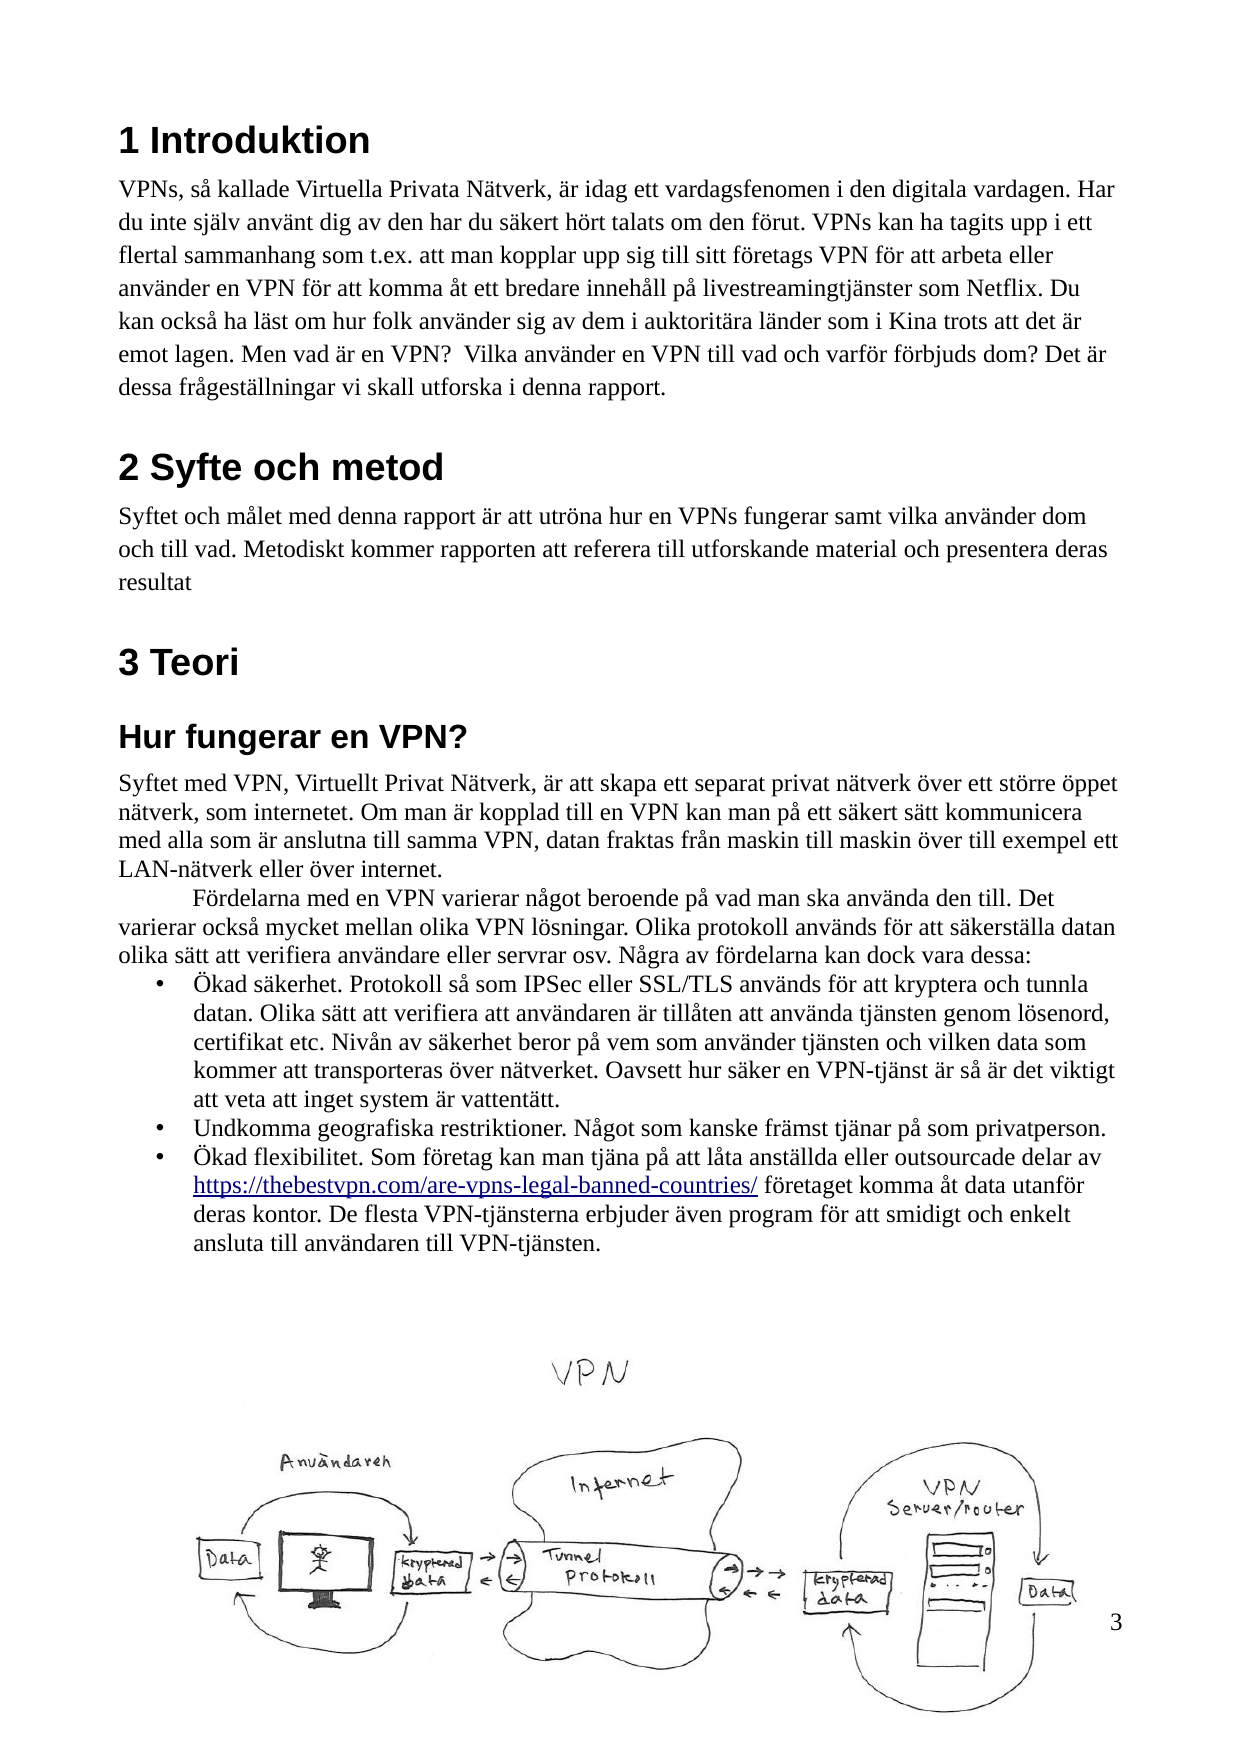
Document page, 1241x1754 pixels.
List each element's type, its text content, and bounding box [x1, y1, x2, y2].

text Fördelarna med en VPN varierar något beroende på vad man ska använda den till. Det varierar också mycket mellan olika VPN lösningar. Olika protokoll används för att säkerställa datan olika sätt att verifiera användare eller servrar osv. Några av fördelarna kan dock vara dessa: [118, 883, 1122, 969]
list Ökad flexibilitet. Som företag kan man tjäna på att låta anställda eller outsourcade delar av https://thebestvpn.com/are-vpns-legal-banned-countries/ företaget komma åt data utanför deras kontor. De flesta VPN-tjänsterna erbjuder även program för att smidigt och enkelt ansluta till användaren till VPN-tjänsten. [156, 1142, 1122, 1257]
subtitle Hur fungerar en VPN? [118, 717, 1122, 755]
text VPNs, så kallade Virtuella Privata Nätverk, är idag ett vardagsfenomen i den digitala vardagen. Har du inte själv använt dig av den har du säkert hört talats om den förut. VPNs kan ha tagits upp i ett flertal sammanhang som t.ex. att man kopplar upp sig till sitt företags VPN för att arbeta eller använder en VPN för att komma åt ett bredare innehåll på livestreamingtjänster som Netflix. Du kan också ha läst om hur folk använder sig av dem i auktoritära länder som i Kina trots att det är emot lagen. Men vad är en VPN? Vilka använder en VPN till vad och varför förbjuds dom? Det är dessa frågeställningar vi skall utforska i denna rapport. [118, 174, 1122, 401]
subtitle 1 Introduktion [118, 118, 1122, 162]
text Syftet med VPN, Virtuellt Privat Nätverk, är att skapa ett separat privat nätverk över ett större öppet nätverk, som internetet. Om man är kopplad till en VPN kan man på ett säkert sätt kommunicera med alla som är anslutna till samma VPN, datan fraktas från maskin till maskin över till exempel ett LAN-nätverk eller över internet. [118, 768, 1122, 883]
subtitle 3 Teori [118, 640, 1122, 683]
subtitle 2 Syfte och metod [118, 445, 1122, 489]
picture [142, 1323, 1109, 1754]
list Undkomma geografiska restriktioner. Något som kanske främst tjänar på som privatperson. [156, 1113, 1122, 1142]
text Syftet och målet med denna rapport är att utröna hur en VPNs fungerar samt vilka använder dom och till vad. Metodiskt kommer rapporten att referera till utforskande material och presentera deras resultat [118, 501, 1122, 596]
list Ökad säkerhet. Protokoll så som IPSec eller SSL/TLS används för att kryptera och tunnla datan. Olika sätt att verifiera att användaren är tillåten att använda tjänsten genom lösenord, certifikat etc. Nivån av säkerhet beror på vem som använder tjänsten och vilken data som kommer att transporteras över nätverket. Oavsett hur säker en VPN-tjänst är så är det viktigt att veta att inget system är vattentätt. [156, 969, 1122, 1113]
